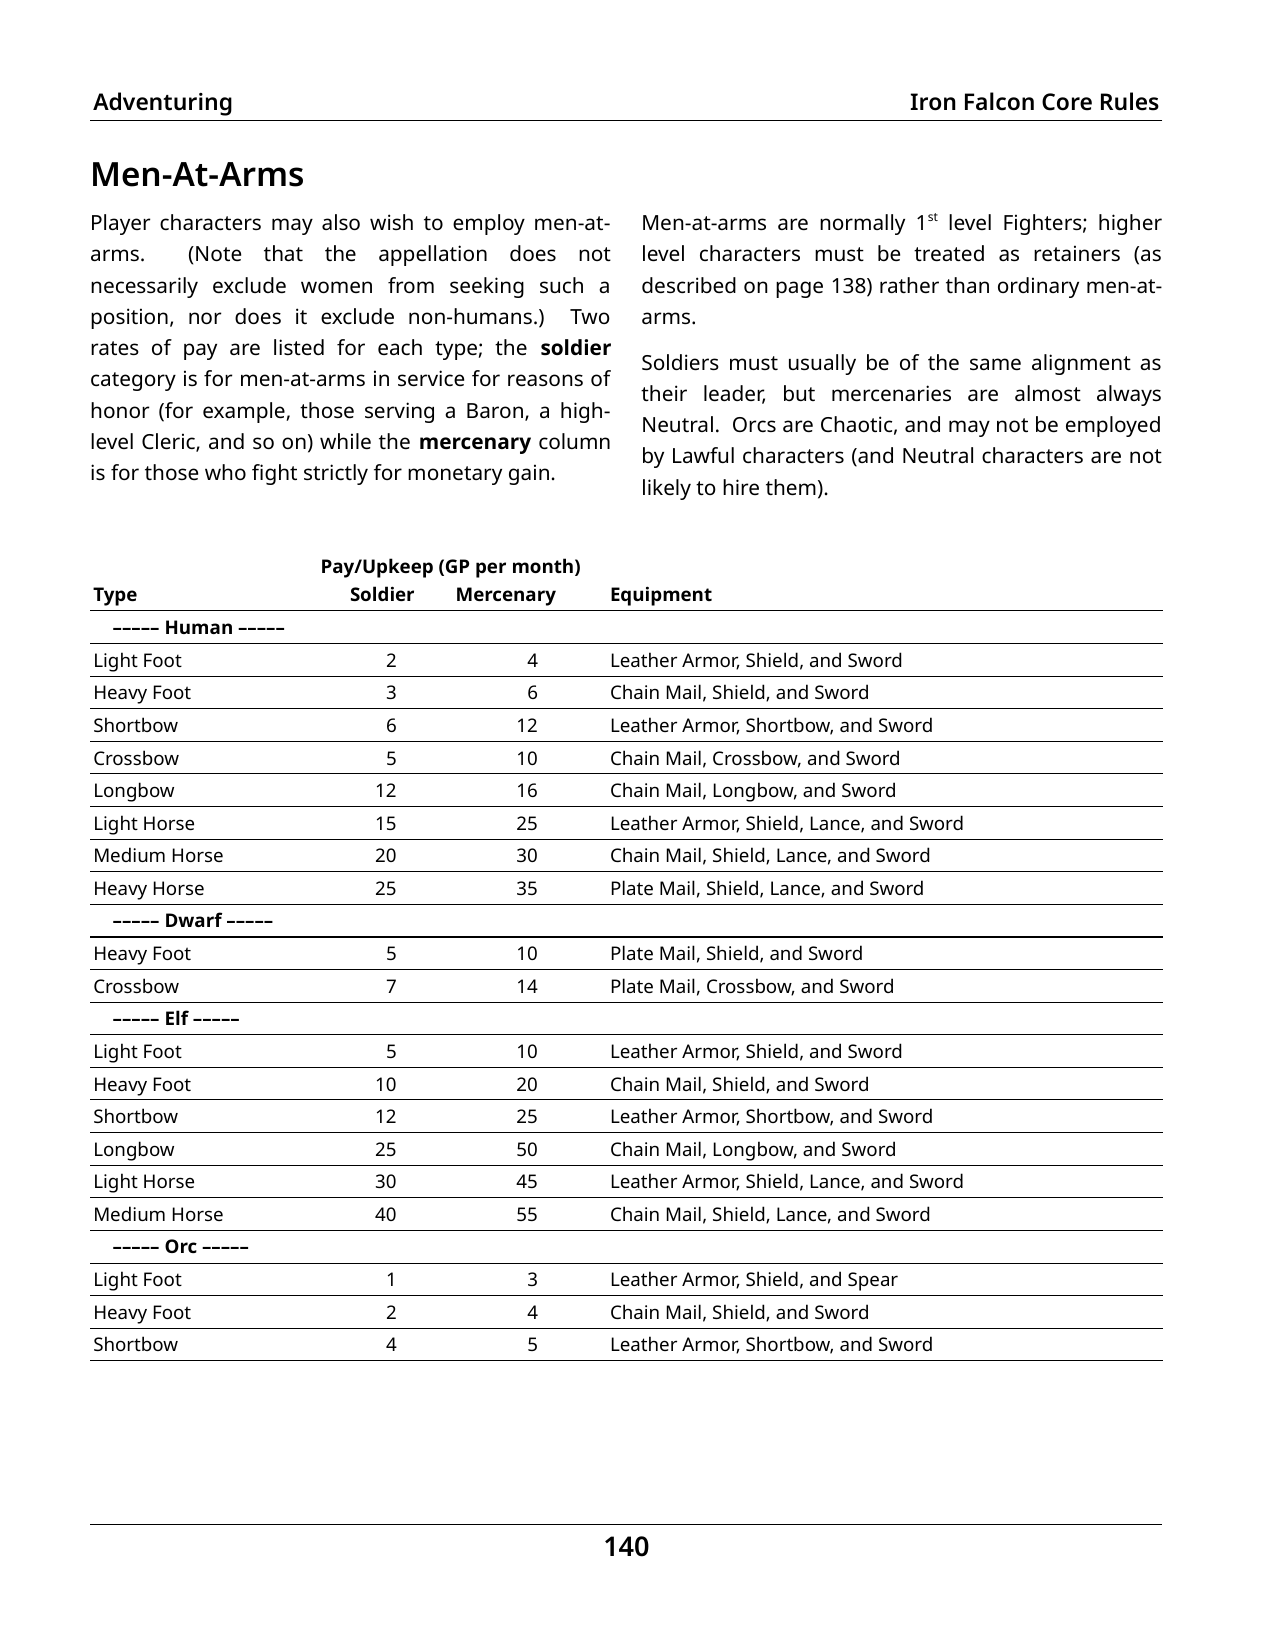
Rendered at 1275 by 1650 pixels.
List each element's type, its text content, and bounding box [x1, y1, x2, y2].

table_cell Shortbow [90, 1329, 286, 1360]
table_header [90, 553, 286, 579]
table_cell Chain Mail, Shield, and Sword [559, 1296, 1162, 1328]
table_cell 25 [286, 872, 417, 904]
table_cell 2 [286, 1296, 417, 1328]
table_cell 5 [286, 938, 417, 969]
table_cell Heavy Foot [90, 1296, 286, 1328]
table_cell Plate Mail, Shield, and Sword [559, 938, 1162, 969]
table_cell 4 [418, 1296, 559, 1328]
table_cell Leather Armor, Shortbow, and Sword [559, 1329, 1162, 1360]
table_cell 5 [418, 1329, 559, 1360]
table_cell 5 [286, 1035, 417, 1067]
subtitle Men-At-Arms [90, 151, 1162, 196]
table_cell Heavy Foot [90, 1068, 286, 1099]
table_cell Chain Mail, Shield, Lance, and Sword [559, 840, 1162, 871]
table_cell ––––– Orc ––––– [90, 1231, 286, 1262]
table_cell Chain Mail, Shield, and Sword [559, 1068, 1162, 1099]
table_cell 35 [418, 872, 559, 904]
table_cell Shortbow [90, 709, 286, 741]
table_cell Chain Mail, Longbow, and Sword [559, 774, 1162, 806]
text Soldiers must usually be of the same alignment as their leader, but mercenaries are almost always Neutral. Orcs are Chaotic, and may not be employed by Lawful characters (and Neutral characters are not likely to hire them). [641, 348, 1162, 501]
table_cell [559, 1231, 1162, 1262]
table_cell 6 [418, 677, 559, 708]
table_cell Longbow [90, 1133, 286, 1164]
table_cell 20 [286, 840, 417, 871]
table_cell Crossbow [90, 970, 286, 1002]
table_cell 20 [418, 1068, 559, 1099]
table_cell 14 [418, 970, 559, 1002]
table_cell Chain Mail, Crossbow, and Sword [559, 742, 1162, 773]
table_cell [418, 611, 559, 643]
table_cell Light Foot [90, 1264, 286, 1295]
table_cell 4 [418, 644, 559, 676]
table_cell [418, 905, 559, 936]
table_cell 40 [286, 1198, 417, 1230]
table_cell 12 [286, 1100, 417, 1132]
table_cell [418, 1231, 559, 1262]
table_cell [418, 1003, 559, 1034]
table_cell Medium Horse [90, 1198, 286, 1230]
table_cell Chain Mail, Shield, and Sword [559, 677, 1162, 708]
table_cell 12 [418, 709, 559, 741]
table_cell 4 [286, 1329, 417, 1360]
table_cell Medium Horse [90, 840, 286, 871]
table_cell ––––– Dwarf ––––– [90, 905, 417, 936]
table_cell 16 [418, 774, 559, 806]
table_cell Type [90, 579, 286, 610]
table_cell Heavy Foot [90, 677, 286, 708]
table_cell 30 [286, 1166, 417, 1197]
table_cell 1 [286, 1264, 417, 1295]
table_cell Leather Armor, Shield, and Sword [559, 644, 1162, 676]
table_cell Plate Mail, Shield, Lance, and Sword [559, 872, 1162, 904]
table_cell 25 [418, 1100, 559, 1132]
table_cell Light Foot [90, 1035, 286, 1067]
table_cell 50 [418, 1133, 559, 1164]
table_cell Light Horse [90, 1166, 286, 1197]
table_cell 3 [286, 677, 417, 708]
table_cell Leather Armor, Shortbow, and Sword [559, 709, 1162, 741]
table_cell Mercenary [418, 579, 559, 610]
table_cell 30 [418, 840, 559, 871]
table_cell 2 [286, 644, 417, 676]
table_cell [286, 1231, 417, 1262]
text Player characters may also wish to employ men-at-arms. (Note that the appellation does not necessarily exclude women from seeking such a position, nor does it exclude non-humans.) Two rates of pay are listed for each type; the soldier category is for men-at-arms in service for reasons of honor (for example, those serving a Baron, a high-level Cleric, and so on) while the mercenary column is for those who fight strictly for monetary gain. [90, 208, 611, 487]
table_cell 10 [418, 742, 559, 773]
table_cell Chain Mail, Longbow, and Sword [559, 1133, 1162, 1164]
table_cell 10 [418, 1035, 559, 1067]
table_cell ––––– Elf ––––– [90, 1003, 417, 1034]
table_cell Heavy Foot [90, 938, 286, 969]
table_cell [559, 611, 1162, 643]
table_cell [559, 1003, 1162, 1034]
table_cell Leather Armor, Shield, and Spear [559, 1264, 1162, 1295]
table_cell 55 [418, 1198, 559, 1230]
table_cell Plate Mail, Crossbow, and Sword [559, 970, 1162, 1002]
table_cell 7 [286, 970, 417, 1002]
table_cell ––––– Human ––––– [90, 611, 417, 643]
table_cell Chain Mail, Shield, Lance, and Sword [559, 1198, 1162, 1230]
table_cell Longbow [90, 774, 286, 806]
table_cell Leather Armor, Shield, Lance, and Sword [559, 807, 1162, 838]
table_cell Leather Armor, Shield, and Sword [559, 1035, 1162, 1067]
table_cell 10 [418, 938, 559, 969]
table_cell [559, 905, 1162, 936]
text Men-at-arms are normally 1st level Fighters; higher level characters must be treated as retainers (as described on page 124) rather than ordinary men-at-arms. [641, 208, 1162, 330]
table_cell 15 [286, 807, 417, 838]
table_cell 25 [418, 807, 559, 838]
table_cell Light Horse [90, 807, 286, 838]
table_cell Light Foot [90, 644, 286, 676]
table_cell 25 [286, 1133, 417, 1164]
table_cell Equipment [559, 579, 1162, 610]
table_cell Leather Armor, Shield, Lance, and Sword [559, 1166, 1162, 1197]
table_cell Shortbow [90, 1100, 286, 1132]
table_cell Soldier [286, 579, 417, 610]
table_cell Crossbow [90, 742, 286, 773]
table_cell 3 [418, 1264, 559, 1295]
table_cell 12 [286, 774, 417, 806]
table_cell 6 [286, 709, 417, 741]
table_cell 10 [286, 1068, 417, 1099]
table_header Pay/Upkeep (GP per month) [286, 553, 1162, 579]
table_cell 45 [418, 1166, 559, 1197]
table_cell Heavy Horse [90, 872, 286, 904]
table_cell Leather Armor, Shortbow, and Sword [559, 1100, 1162, 1132]
table_cell 5 [286, 742, 417, 773]
